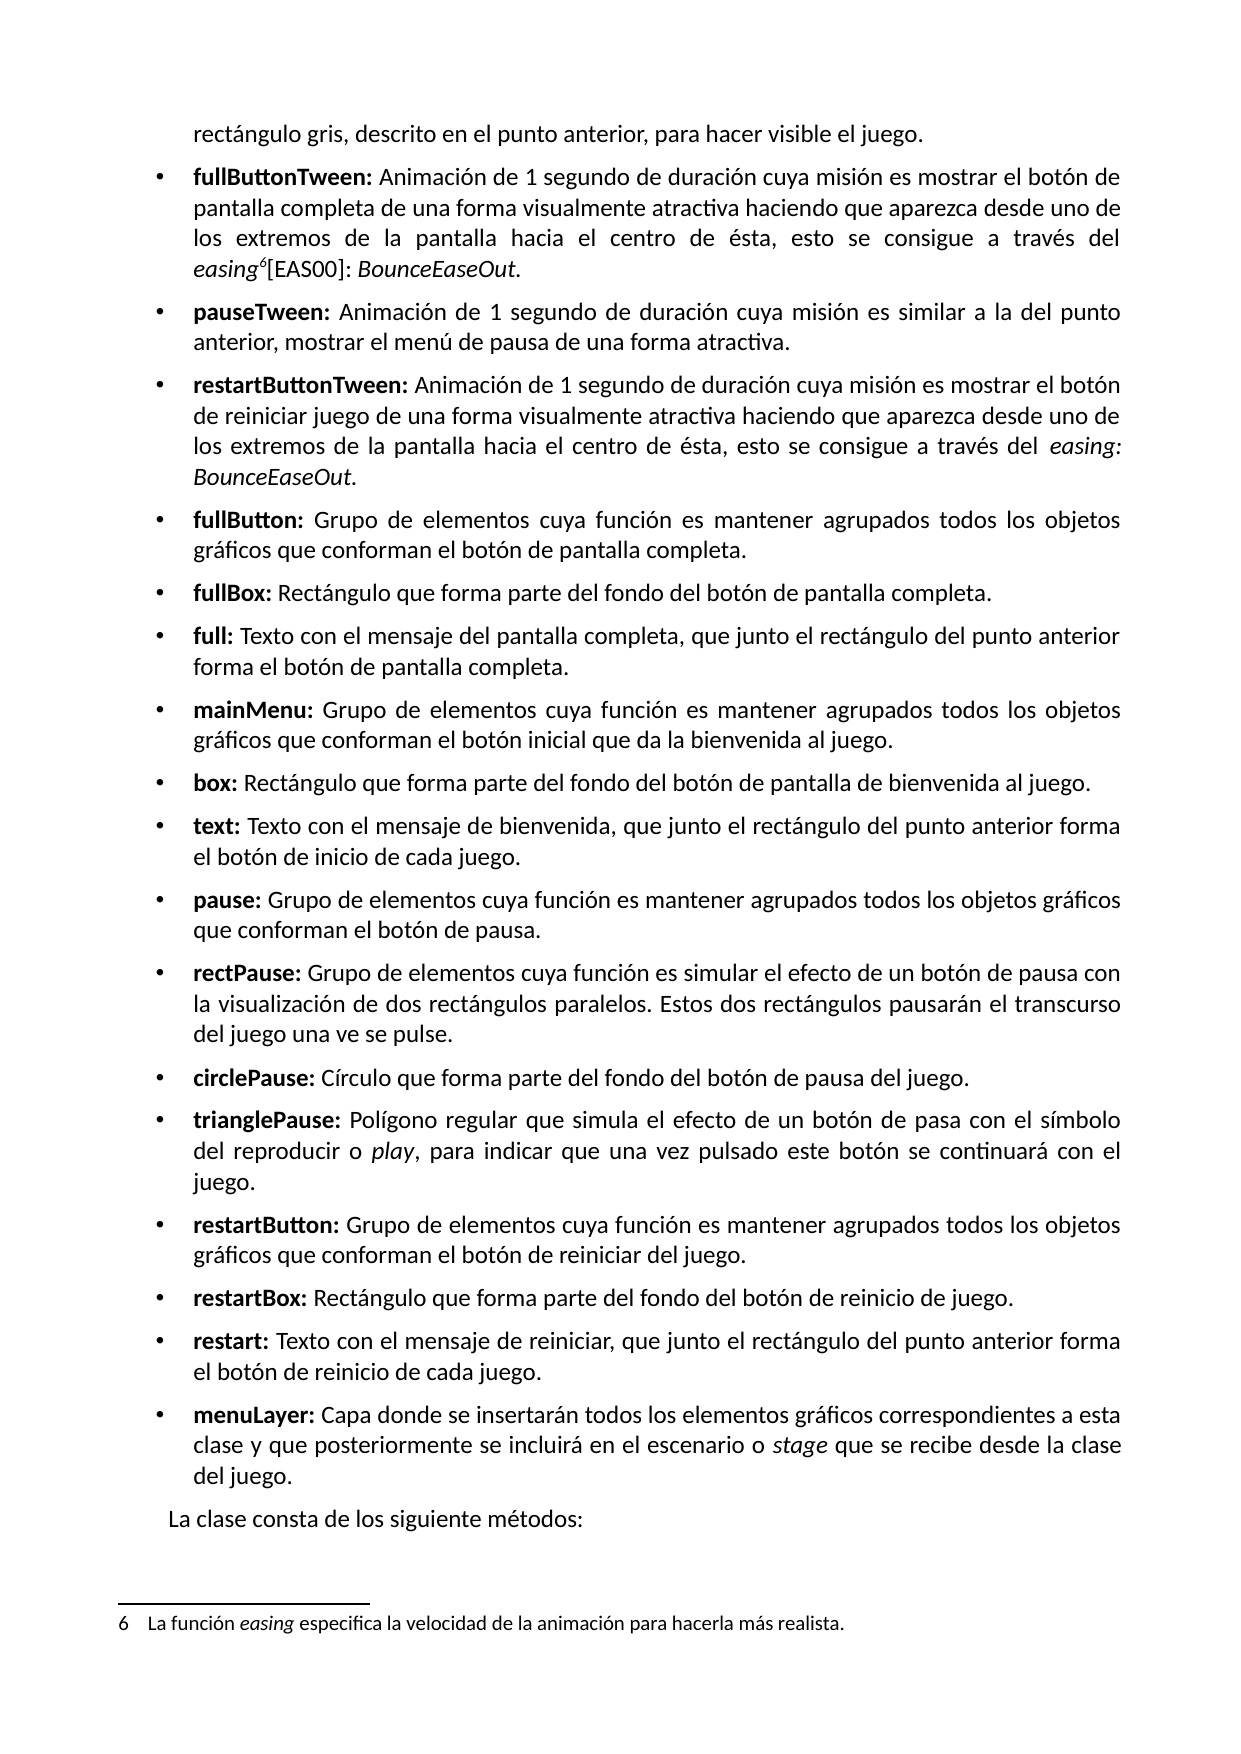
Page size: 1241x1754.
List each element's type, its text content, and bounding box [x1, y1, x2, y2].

list rectPause: Grupo de elementos cuya función es simular el efecto de un botón de pausa con la visualización de dos rectángulos paralelos. Estos dos rectángulos pausarán el transcurso del juego una ve se pulse. [156, 958, 1122, 1049]
list box: Rectángulo que forma parte del fondo del botón de pantalla de bienvenida al juego. [156, 767, 1122, 798]
list fullButton: Grupo de elementos cuya función es mantener agrupados todos los objetos gráficos que conforman el botón de pantalla completa. [156, 504, 1122, 565]
list full: Texto con el mensaje del pantalla completa, que junto el rectángulo del punto anterior forma el botón de pantalla completa. [156, 620, 1122, 681]
list restartBox: Rectángulo que forma parte del fondo del botón de reinicio de juego. [156, 1282, 1122, 1313]
text La clase consta de los siguiente métodos: [118, 1503, 1122, 1533]
list restartButton: Grupo de elementos cuya función es mantener agrupados todos los objetos gráficos que conforman el botón de reiniciar del juego. [156, 1209, 1122, 1270]
list fullBox: Rectángulo que forma parte del fondo del botón de pantalla completa. [156, 577, 1122, 608]
list trianglePause: Polígono regular que simula el efecto de un botón de pasa con el símbolo del reproducir o play, para indicar que una vez pulsado este botón se continuará con el juego. [156, 1105, 1122, 1196]
list rectángulo gris, descrito en el punto anterior, para hacer visible el juego. [156, 118, 1122, 149]
list La función easing especifica la velocidad de la animación para hacerla más realista. [118, 1610, 1122, 1636]
list fullButtonTween: Animación de 1 segundo de duración cuya misión es mostrar el botón de pantalla completa de una forma visualmente atractiva haciendo que aparezca desde uno de los extremos de la pantalla hacia el centro de ésta, esto se consigue a través del easing[EAS00]: BounceEaseOut. [156, 161, 1122, 283]
list menuLayer: Capa donde se insertarán todos los elementos gráficos correspondientes a esta clase y que posteriormente se incluirá en el escenario o stage que se recibe desde la clase del juego. [156, 1399, 1122, 1490]
list circlePause: Círculo que forma parte del fondo del botón de pausa del juego. [156, 1062, 1122, 1092]
list pauseTween: Animación de 1 segundo de duración cuya misión es similar a la del punto anterior, mostrar el menú de pausa de una forma atractiva. [156, 296, 1122, 357]
list restart: Texto con el mensaje de reiniciar, que junto el rectángulo del punto anterior forma el botón de reinicio de cada juego. [156, 1325, 1122, 1386]
list restartButtonTween: Animación de 1 segundo de duración cuya misión es mostrar el botón de reiniciar juego de una forma visualmente atractiva haciendo que aparezca desde uno de los extremos de la pantalla hacia el centro de ésta, esto se consigue a través del easing: BounceEaseOut. [156, 369, 1122, 491]
list pause: Grupo de elementos cuya función es mantener agrupados todos los objetos gráficos que conforman el botón de pausa. [156, 884, 1122, 945]
list mainMenu: Grupo de elementos cuya función es mantener agrupados todos los objetos gráficos que conforman el botón inicial que da la bienvenida al juego. [156, 694, 1122, 755]
list text: Texto con el mensaje de bienvenida, que junto el rectángulo del punto anterior forma el botón de inicio de cada juego. [156, 811, 1122, 872]
